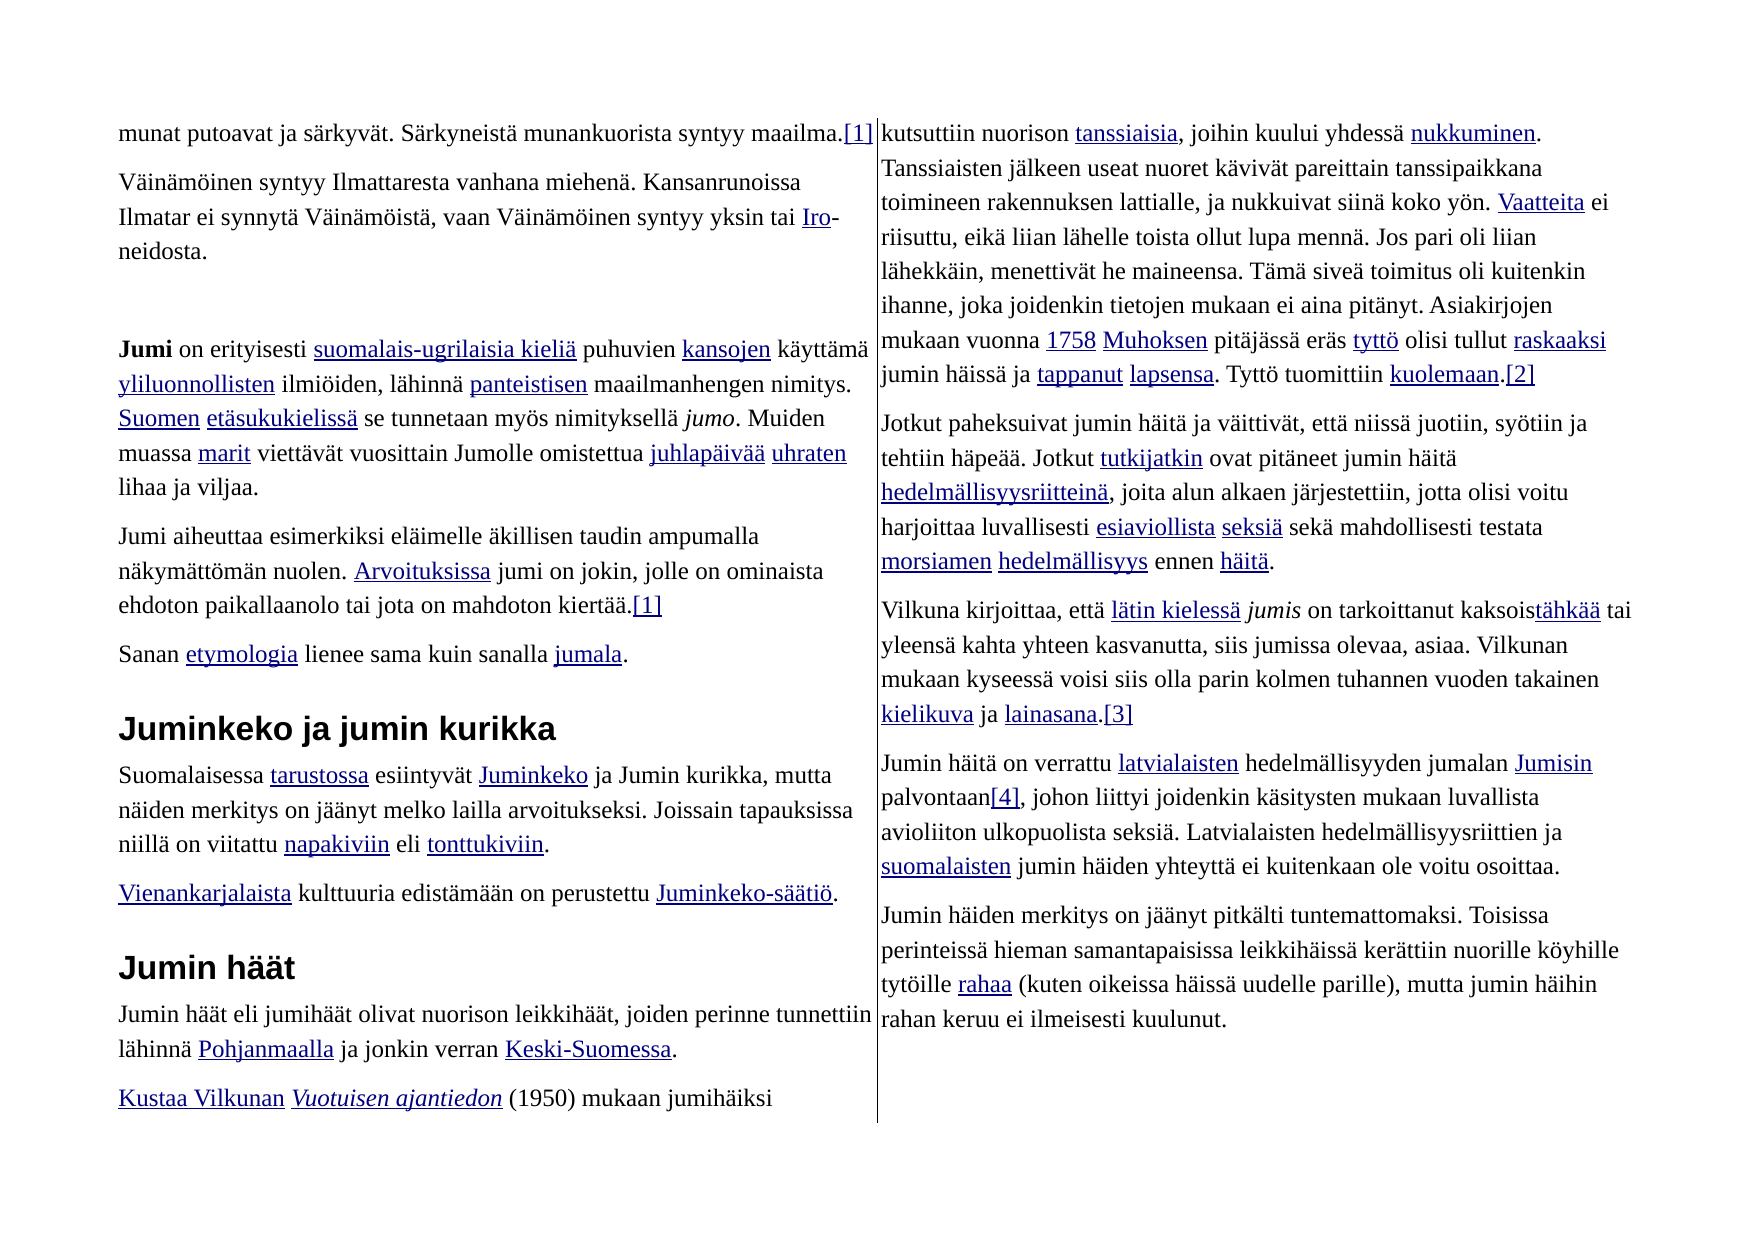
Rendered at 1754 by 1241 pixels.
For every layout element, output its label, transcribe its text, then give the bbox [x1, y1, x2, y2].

text Jumin häiden merkitys on jäänyt pitkälti tuntemattomaksi. Toisissa perinteissä hieman samantapaisissa leikkihäissä kerättiin nuorille köyhille tytöille rahaa (kuten oikeissa häissä uudelle parille), mutta jumin häihin rahan keruu ei ilmeisesti kuulunut. [881, 901, 1636, 1033]
text Sanan etymologia lienee sama kuin sanalla jumala. [118, 639, 873, 668]
text Jumi aiheuttaa esimerkiksi eläimelle äkillisen taudin ampumalla näkymättömän nuolen. Arvoituksissa jumi on jokin, jolle on ominaista ehdoton paikallaanolo tai jota on mahdoton kiertää.[1] [118, 521, 873, 619]
text Jumin häitä on verrattu latvialaisten hedelmällisyyden jumalan Jumisin palvontaan[4], johon liittyi joidenkin käsitysten mukaan luvallista avioliiton ulkopuolista seksiä. Latvialaisten hedelmällisyysriittien ja suomalaisten jumin häiden yhteyttä ei kuitenkaan ole voitu osoittaa. [881, 748, 1636, 880]
text Vienankarjalaista kulttuuria edistämään on perustettu Juminkeko-säätiö. [118, 878, 873, 907]
text Jotkut paheksuivat jumin häitä ja väittivät, että niissä juotiin, syötiin ja tehtiin häpeää. Jotkut tutkijatkin ovat pitäneet jumin häitä hedelmällisyysriitteinä, joita alun alkaen järjestettiin, jotta olisi voitu harjoittaa luvallisesti esiaviollista seksiä sekä mahdollisesti testata morsiamen hedelmällisyys ennen häitä. [881, 408, 1636, 575]
text Jumi on erityisesti suomalais-ugrilaisia kieliä puhuvien kansojen käyttämä yliluonnollisten ilmiöiden, lähinnä panteistisen maailmanhengen nimitys. Suomen etäsukukielissä se tunnetaan myös nimityksellä jumo. Muiden muassa marit viettävät vuosittain Jumolle omistettua juhlapäivää uhraten lihaa ja viljaa. [118, 334, 873, 501]
text munat putoavat ja särkyvät. Särkyneistä munankuorista syntyy maailma.[1] [118, 118, 873, 147]
text Jumin häät eli jumihäät olivat nuorison leikkihäät, joiden perinne tunnettiin lähinnä Pohjanmaalla ja jonkin verran Keski-Suomessa. [118, 999, 873, 1063]
text Vilkuna kirjoittaa, että lätin kielessä jumis on tarkoittanut kaksoistähkää tai yleensä kahta yhteen kasvanutta, siis jumissa olevaa, asiaa. Vilkunan mukaan kyseessä voisi siis olla parin kolmen tuhannen vuoden takainen kielikuva ja lainasana.[3] [881, 596, 1636, 728]
text Suomalaisessa tarustossa esiintyvät Juminkeko ja Jumin kurikka, mutta näiden merkitys on jäänyt melko lailla arvoitukseksi. Joissain tapauksissa niillä on viitattu napakiviin eli tonttukiviin. [118, 760, 873, 858]
subtitle Jumin häät [118, 948, 873, 987]
subtitle Juminkeko ja jumin kurikka [118, 709, 873, 748]
text Väinämöinen syntyy Ilmattaresta vanhana miehenä. Kansanrunoissa Ilmatar ei synnytä Väinämöistä, vaan Väinämöinen syntyy yksin tai Iro-neidosta. [118, 167, 873, 265]
text Kustaa Vilkunan Vuotuisen ajantiedon (1950) mukaan jumihäiksi [118, 1083, 873, 1112]
text kutsuttiin nuorison tanssiaisia, joihin kuului yhdessä nukkuminen. Tanssiaisten jälkeen useat nuoret kävivät pareittain tanssipaikkana toimineen rakennuksen lattialle, ja nukkuivat siinä koko yön. Vaatteita ei riisuttu, eikä liian lähelle toista ollut lupa mennä. Jos pari oli liian lähekkäin, menettivät he maineensa. Tämä siveä toimitus oli kuitenkin ihanne, joka joidenkin tietojen mukaan ei aina pitänyt. Asiakirjojen mukaan vuonna 1758 Muhoksen pitäjässä eräs tyttö olisi tullut raskaaksi jumin häissä ja tappanut lapsensa. Tyttö tuomittiin kuolemaan.[2] [881, 118, 1636, 388]
